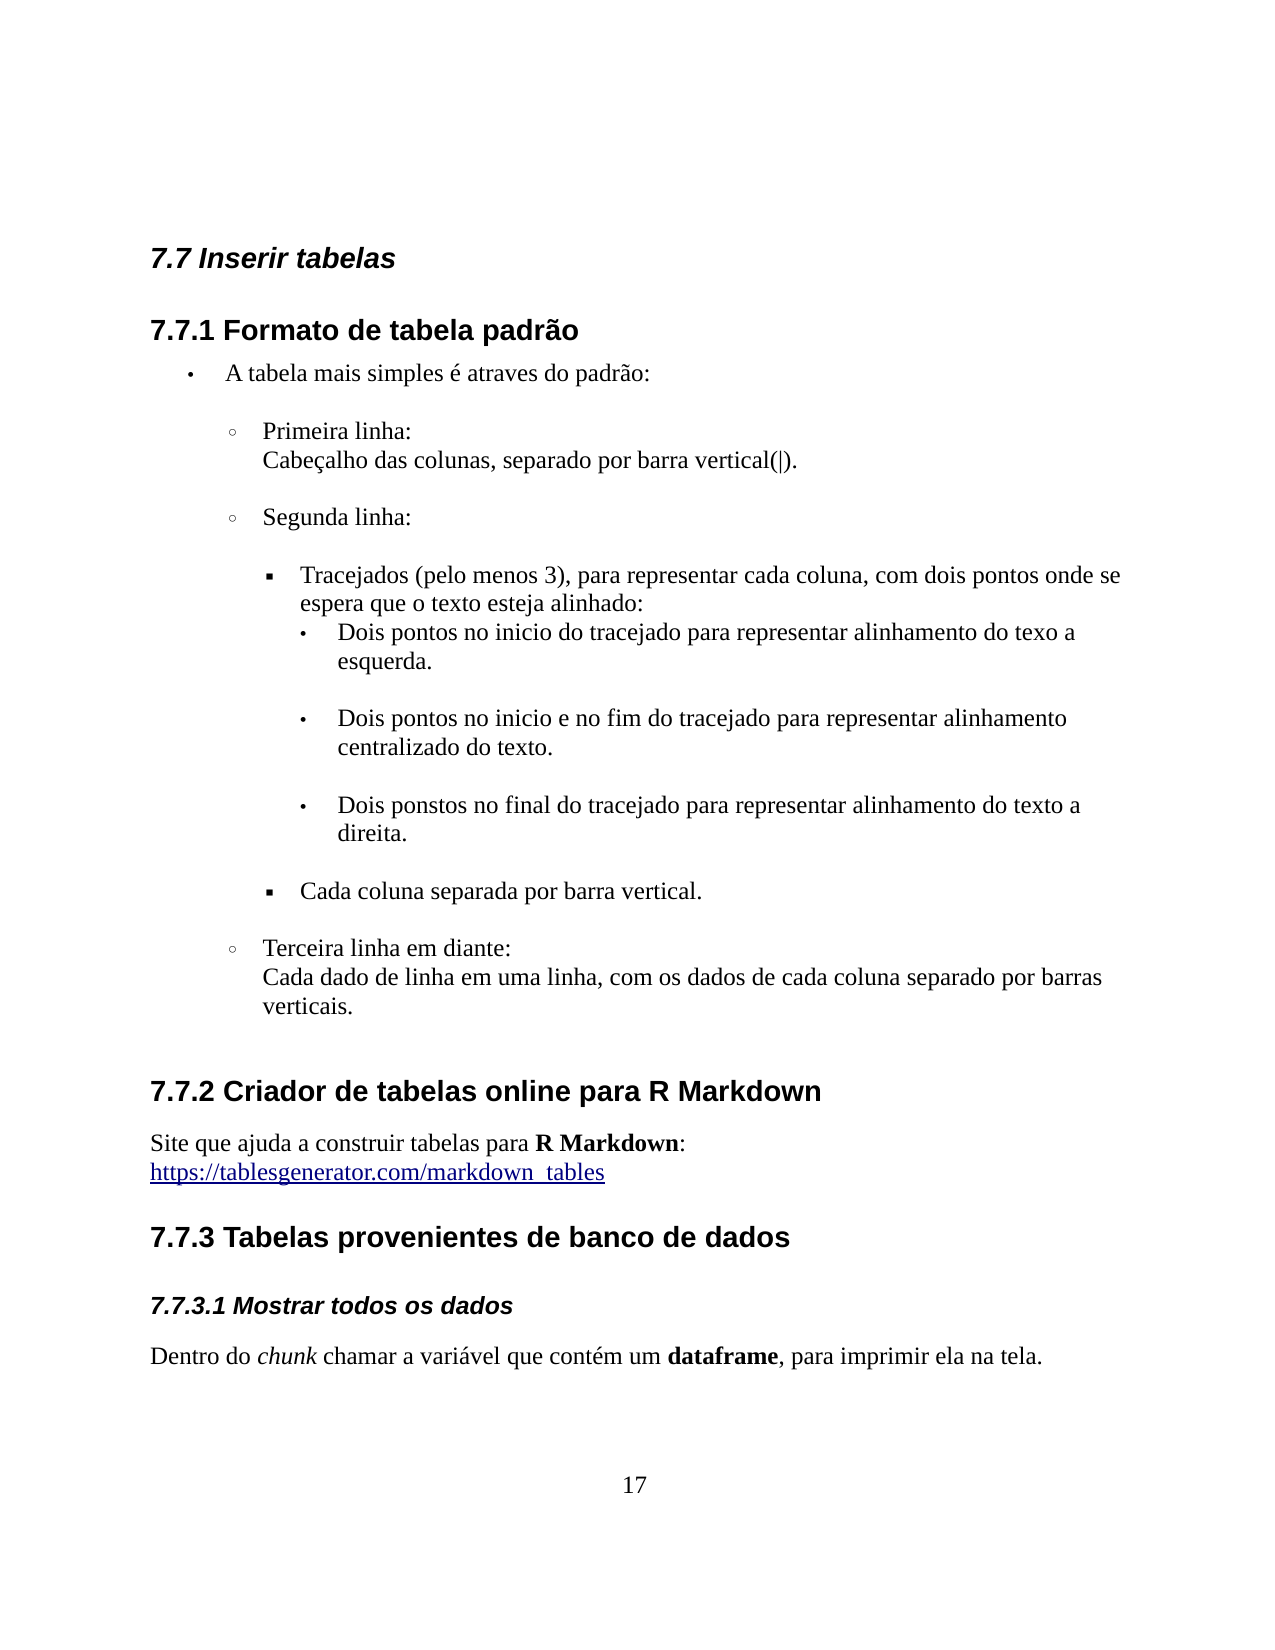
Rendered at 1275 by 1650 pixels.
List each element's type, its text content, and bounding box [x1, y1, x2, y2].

subtitle 7.7.3 Tabelas provenientes de banco de dados [150, 1220, 1125, 1253]
list [187, 150, 1125, 179]
list Terceira linha em diante: Cada dado de linha em uma linha, com os dados de cada coluna separado por barras verticais. [225, 933, 1125, 1048]
list Dois ponstos no final do tracejado para representar alinhamento do texto a direita. [300, 790, 1125, 876]
list Segunda linha: [225, 502, 1125, 560]
text Dentro do chunk chamar a variável que contém um dataframe, para imprimir ela na tela. [150, 1341, 1125, 1398]
subtitle 7.7.2 Criador de tabelas online para R Markdown [150, 1073, 1125, 1107]
subtitle 7.7 Inserir tabelas [150, 241, 1125, 275]
subtitle 7.7.1 Formato de tabela padrão [150, 312, 1125, 346]
list Cada coluna separada por barra vertical. [262, 876, 1125, 933]
list A tabela mais simples é atraves do padrão: [187, 358, 1125, 416]
list Dois pontos no inicio e no fim do tracejado para representar alinhamento centralizado do texto. [300, 703, 1125, 790]
subtitle 7.7.3.1 Mostrar todos os dados [150, 1291, 1125, 1319]
list Dois pontos no inicio do tracejado para representar alinhamento do texo a esquerda. [300, 617, 1125, 703]
list Primeira linha: Cabeçalho das colunas, separado por barra vertical(|). [225, 416, 1125, 502]
list Tracejados (pelo menos 3), para representar cada coluna, com dois pontos onde se espera que o texto esteja alinhado: [262, 560, 1125, 617]
text Site que ajuda a construir tabelas para R Markdown: https://tablesgenerator.com/markdown_tables [150, 1128, 1125, 1186]
